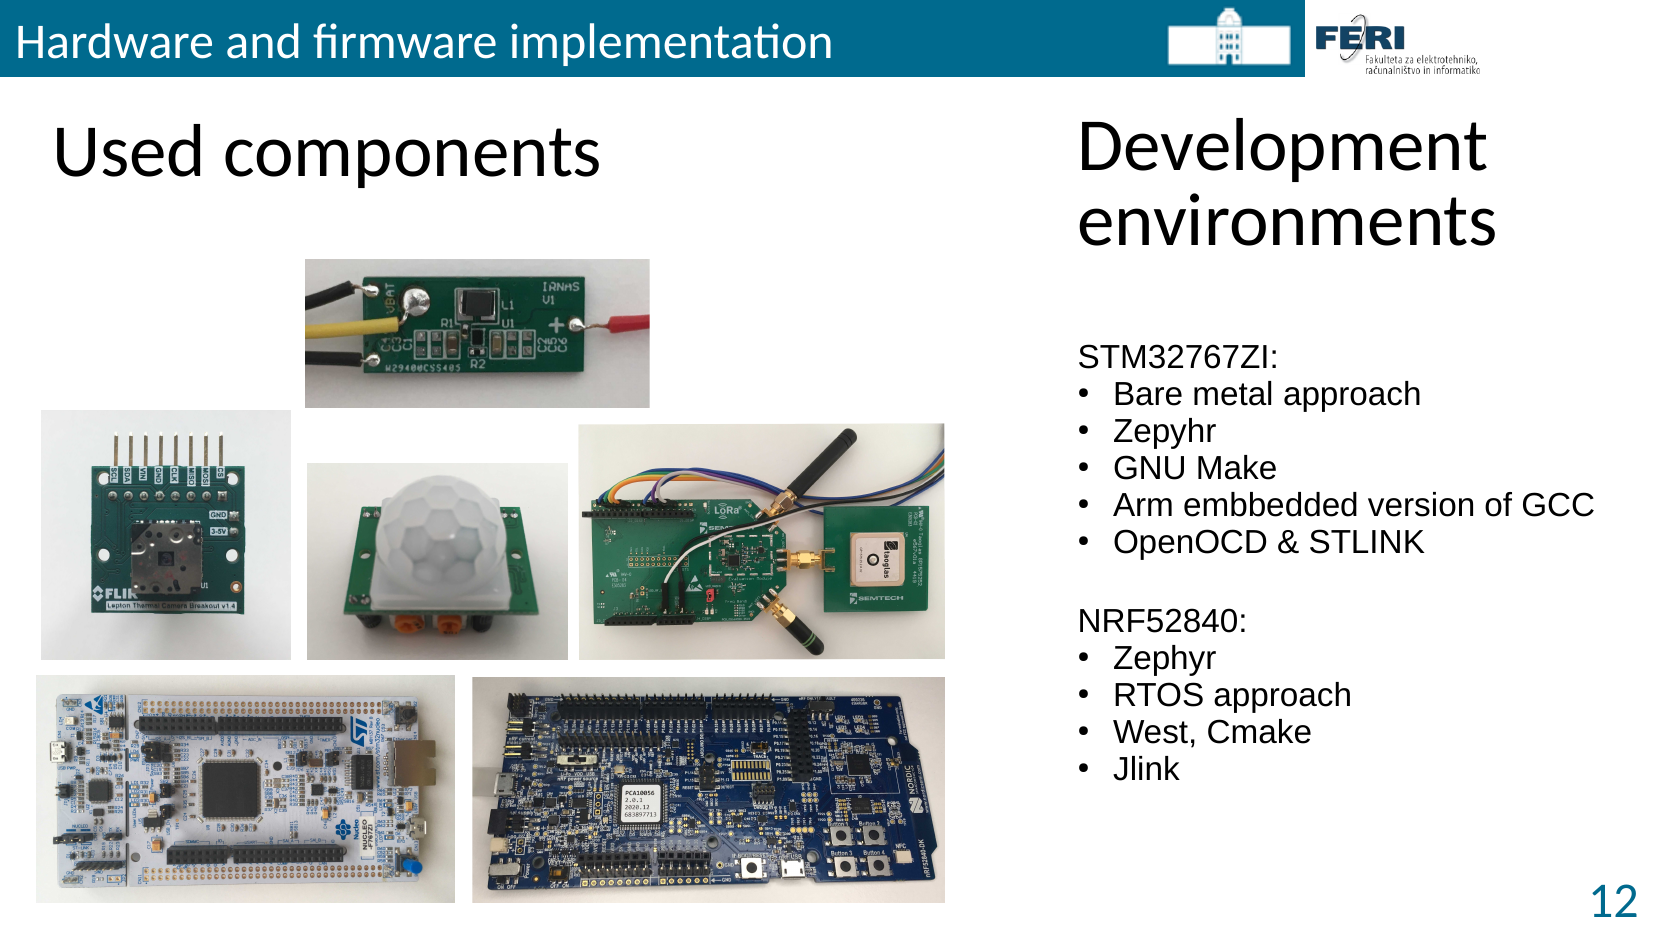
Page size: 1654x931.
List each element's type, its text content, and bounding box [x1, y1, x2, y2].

footer Hardware and firmware implementation [0, 0, 1117, 77]
title Used components [37, 77, 650, 233]
picture [1168, 7, 1290, 65]
picture [578, 423, 945, 660]
picture [41, 410, 291, 660]
picture [472, 677, 945, 903]
slide_number [1506, 865, 1654, 931]
picture [36, 675, 455, 903]
text_box STM32767ZI: Bare metal approach Zepyhr GNU Make Arm embbedded version of GCC OpenOCD & STLINK NRF52840: Zephyr RTOS approach West, Cmake Jlink [1062, 330, 1625, 906]
picture [305, 259, 650, 408]
picture [1316, 13, 1480, 74]
text_box Development environments [1062, 106, 1536, 272]
picture [307, 463, 568, 660]
